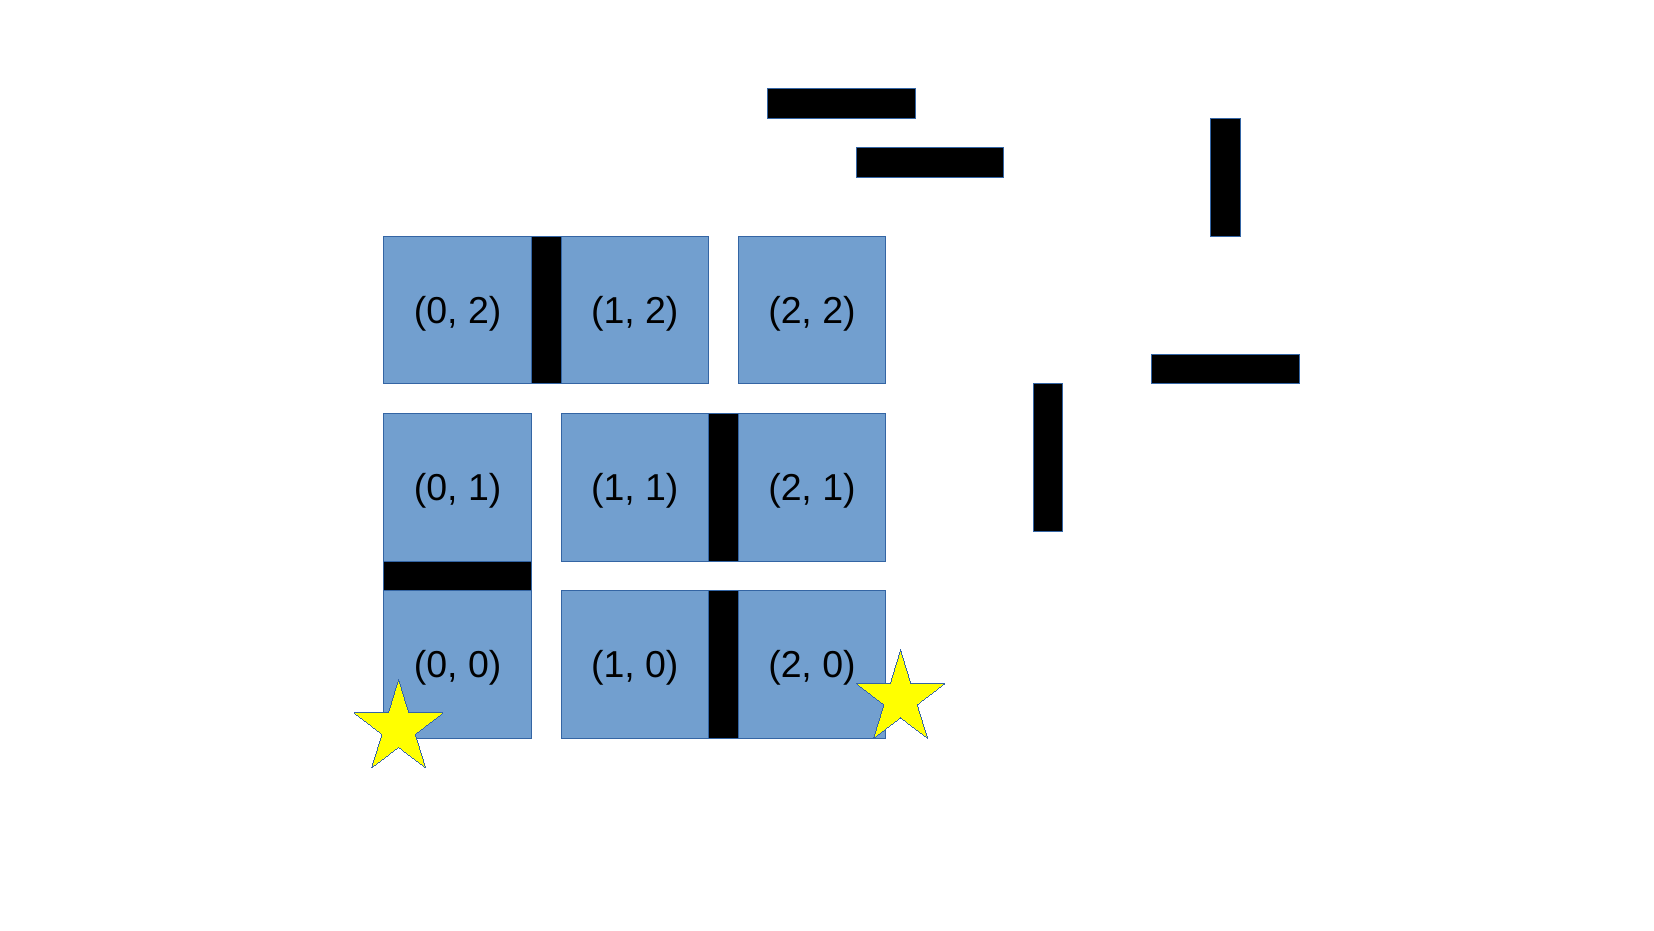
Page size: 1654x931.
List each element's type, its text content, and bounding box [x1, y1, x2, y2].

text_box [708, 590, 739, 739]
text_box (1, 1) [561, 413, 708, 562]
text_box [767, 88, 916, 119]
text_box (2, 0) [739, 590, 886, 739]
text_box (2, 2) [738, 236, 886, 384]
text_box [1033, 383, 1063, 532]
text_box (2, 1) [739, 413, 886, 562]
text_box [1151, 354, 1300, 384]
text_box (1, 0) [561, 590, 708, 739]
text_box (0, 2) [383, 236, 531, 384]
text_box [1210, 118, 1241, 237]
text_box [383, 561, 532, 591]
text_box [708, 413, 739, 562]
text_box [856, 649, 945, 739]
text_box (0, 0) [383, 591, 532, 739]
text_box (1, 2) [562, 236, 709, 384]
text_box (0, 1) [383, 413, 532, 561]
text_box [531, 236, 562, 384]
text_box [856, 147, 1004, 178]
text_box [354, 679, 443, 768]
